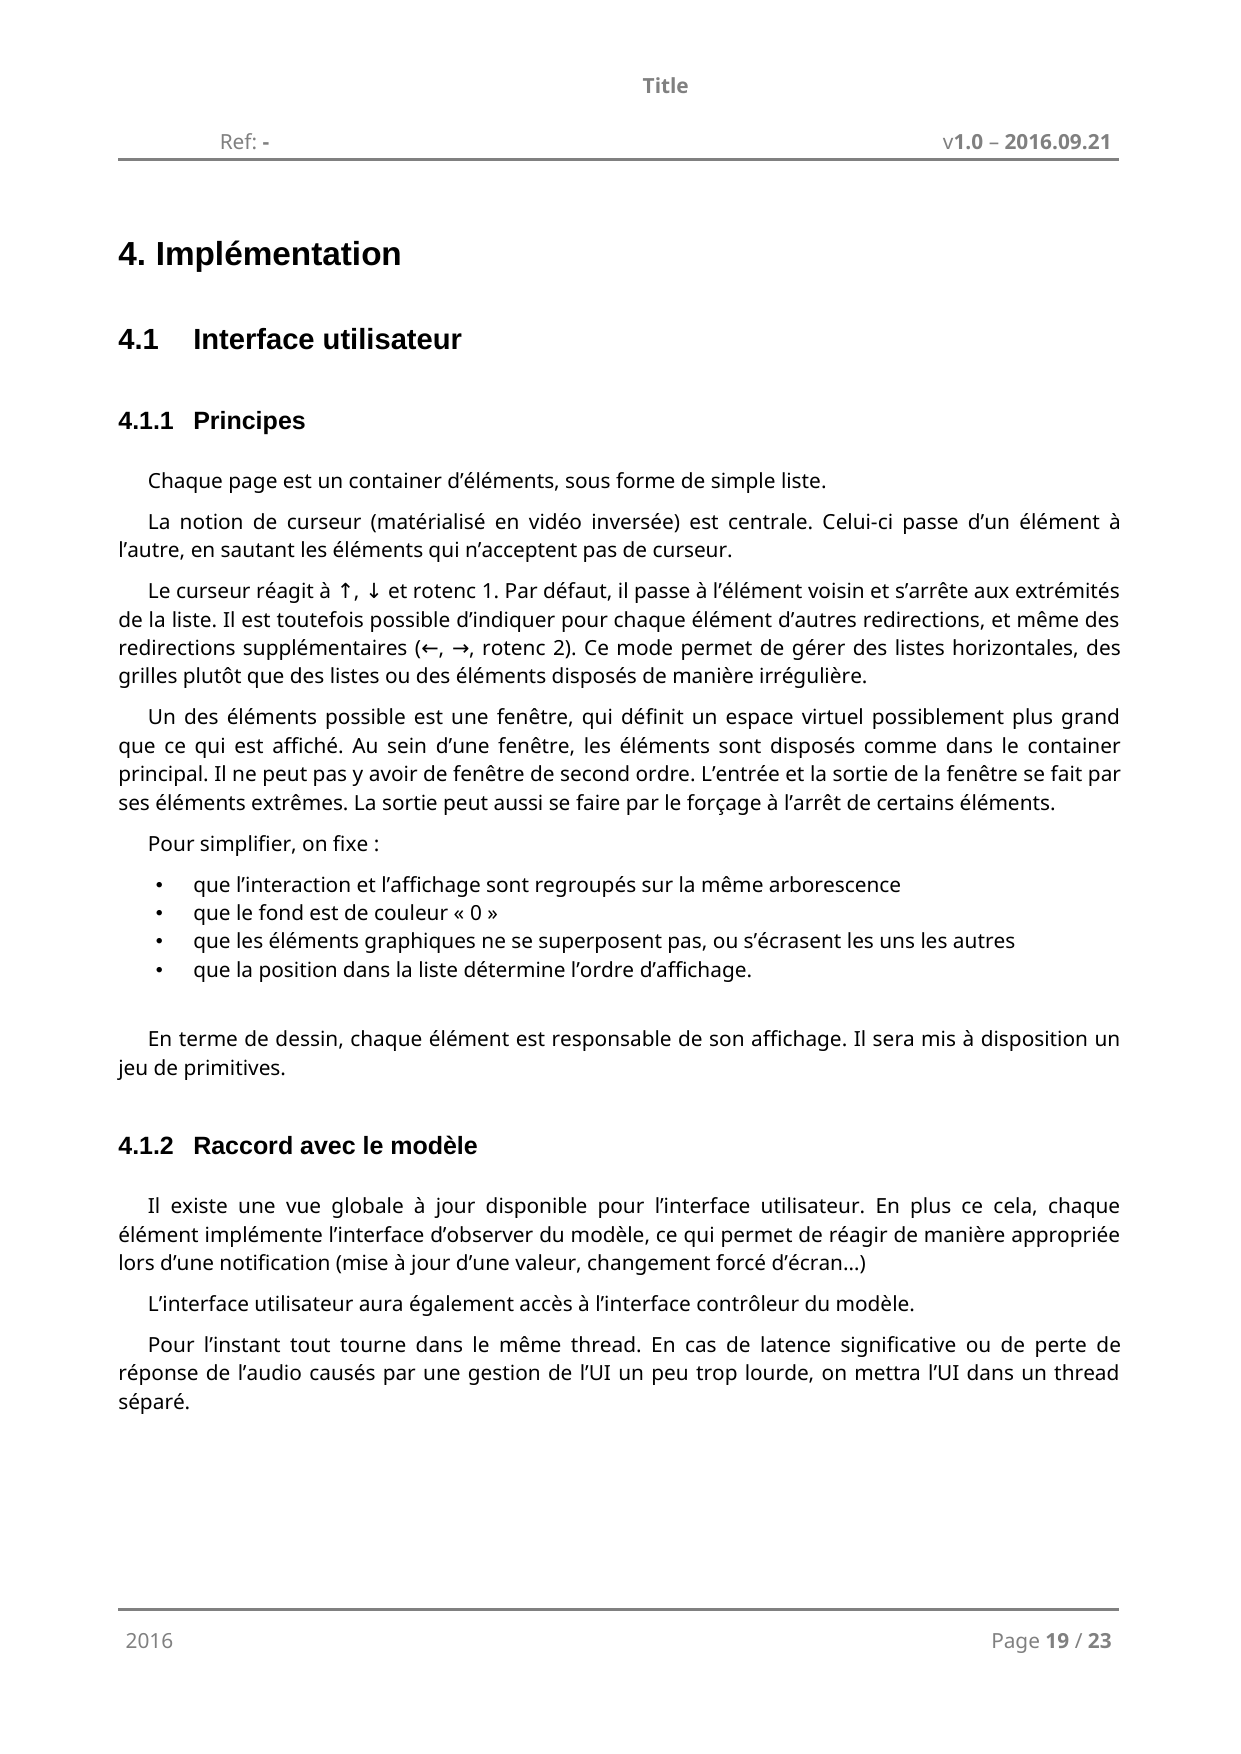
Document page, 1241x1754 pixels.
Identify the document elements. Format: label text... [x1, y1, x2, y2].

subtitle Raccord avec le modèle [118, 1131, 1122, 1160]
subtitle Interface utilisateur [118, 322, 1122, 356]
list que le fond est de couleur « 0 » [156, 898, 1122, 927]
subtitle Implémentation [118, 234, 1122, 272]
text Un des éléments possible est une fenêtre, qui définit un espace virtuel possiblement plus grand que ce qui est affiché. Au sein d’une fenêtre, les éléments sont disposés comme dans le container principal. Il ne peut pas y avoir de fenêtre de second ordre. L’entrée et la sortie de la fenêtre se fait par ses éléments extrêmes. La sortie peut aussi se faire par le forçage à l’arrêt de certains éléments. [118, 702, 1122, 816]
text En terme de dessin, chaque élément est responsable de son affichage. Il sera mis à disposition un jeu de primitives. [118, 1024, 1122, 1081]
list que l’interaction et l’affichage sont regroupés sur la même arborescence [156, 870, 1122, 898]
text La notion de curseur (matérialisé en vidéo inversée) est centrale. Celui-ci passe d’un élément à l’autre, en sautant les éléments qui n’acceptent pas de curseur. [118, 507, 1122, 564]
subtitle Principes [118, 406, 1122, 435]
text Il existe une vue globale à jour disponible pour l’interface utilisateur. En plus ce cela, chaque élément implémente l’interface d’observer du modèle, ce qui permet de réagir de manière appropriée lors d’une notification (mise à jour d’une valeur, changement forcé d’écran…) [118, 1191, 1122, 1277]
text Chaque page est un container d’éléments, sous forme de simple liste. [118, 466, 1122, 494]
text L’interface utilisateur aura également accès à l’interface contrôleur du modèle. [118, 1289, 1122, 1317]
list que les éléments graphiques ne se superposent pas, ou s’écrasent les uns les autres [156, 927, 1122, 955]
text Pour l’instant tout tourne dans le même thread. En cas de latence significative ou de perte de réponse de l’audio causés par une gestion de l’UI un peu trop lourde, on mettra l’UI dans un thread séparé. [118, 1330, 1122, 1415]
text Pour simplifier, on fixe : [118, 829, 1122, 857]
list que la position dans la liste détermine l’ordre d’affichage. [156, 955, 1122, 983]
text Le curseur réagit à ↑, ↓ et rotenc 1. Par défaut, il passe à l’élément voisin et s’arrête aux extrémités de la liste. Il est toutefois possible d’indiquer pour chaque élément d’autres redirections, et même des redirections supplémentaires (←, →, rotenc 2). Ce mode permet de gérer des listes horizontales, des grilles plutôt que des listes ou des éléments disposés de manière irrégulière. [118, 576, 1122, 690]
